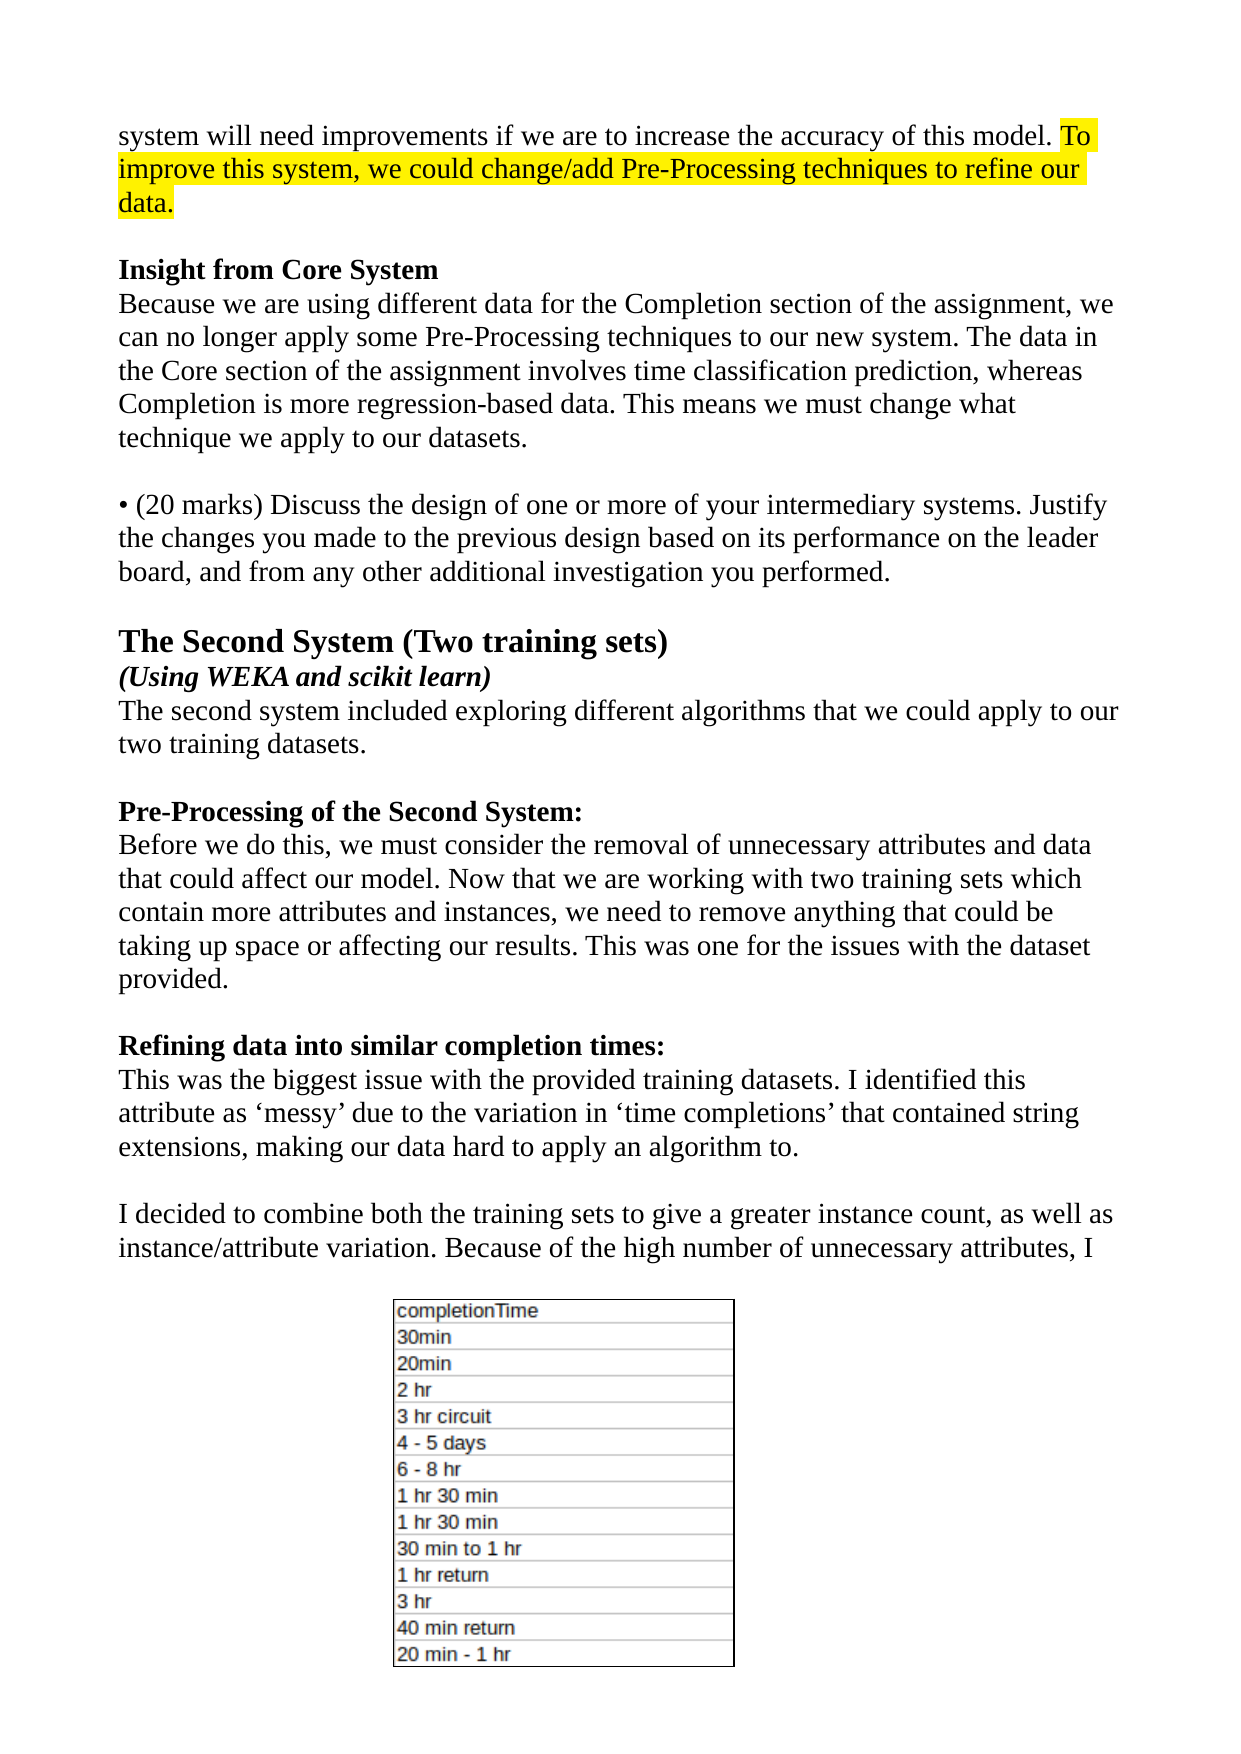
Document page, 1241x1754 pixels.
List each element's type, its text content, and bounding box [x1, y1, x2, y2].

text Because we are using different data for the Completion section of the assignment, we can no longer apply some Pre-Processing techniques to our new system. The data in the Core section of the assignment involves time classification prediction, whereas Completion is more regression-based data. This means we must change what technique we apply to our datasets. [118, 286, 1122, 453]
text Before we do this, we must consider the removal of unnecessary attributes and data that could affect our model. Now that we are working with two training sets which contain more attributes and instances, we need to remove anything that could be taking up space or affecting our results. This was one for the issues with the dataset provided. [118, 827, 1122, 995]
text I decided to combine both the training sets to give a greater instance count, as well as instance/attribute variation. Because of the high number of unnecessary attributes, I [118, 1196, 1122, 1263]
text • (20 marks) Discuss the design of one or more of your intermediary systems. Justify the changes you made to the previous design based on its performance on the leader board, and from any other additional investigation you performed. [118, 487, 1122, 588]
text Refining data into similar completion times: [118, 1028, 1122, 1062]
text (Using WEKA and scikit learn) [118, 659, 1122, 693]
text The second system included exploring different algorithms that we could apply to our two training datasets. [118, 693, 1122, 760]
text Insight from Core System [118, 252, 1122, 286]
text system will need improvements if we are to increase the accuracy of this model. To improve this system, we could change/add Pre-Processing techniques to refine our data. [118, 118, 1122, 219]
text This was the biggest issue with the provided training datasets. I identified this attribute as ‘messy’ due to the variation in ‘time completions’ that contained string extensions, making our data hard to apply an algorithm to. [118, 1062, 1122, 1163]
text Pre-Processing of the Second System: [118, 794, 1122, 827]
text The Second System (Two training sets) [118, 621, 1122, 659]
